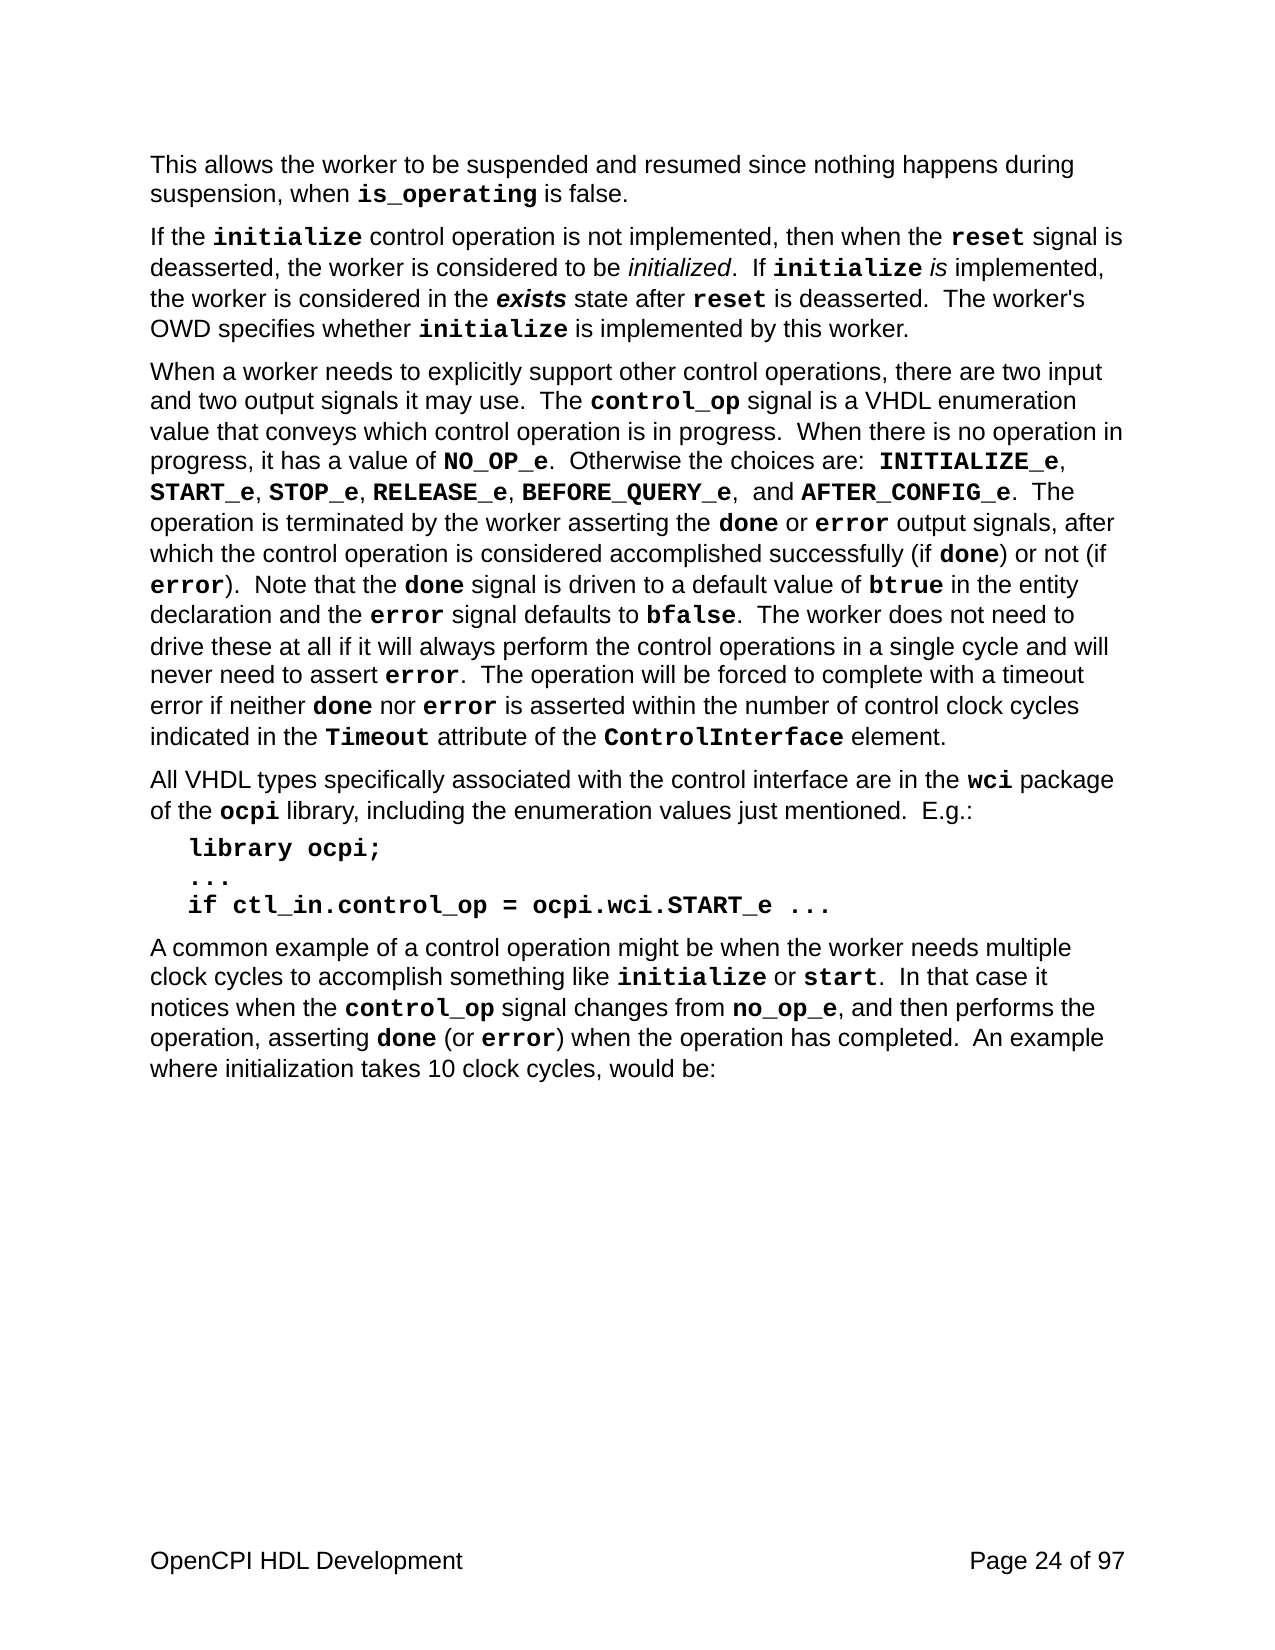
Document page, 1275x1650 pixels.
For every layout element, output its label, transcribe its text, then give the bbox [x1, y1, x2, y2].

text All VHDL types specifically associated with the control interface are in the wci package of the ocpi library, including the enumeration values just mentioned. E.g.: [150, 765, 1125, 827]
text library ocpi; ... if ctl_in.control_op = ocpi.wci.START_e ... [187, 836, 1125, 921]
text This allows the worker to be suspended and resumed since nothing happens during suspension, when is_operating is false. [150, 150, 1125, 210]
text A common example of a control operation might be when the worker needs multiple clock cycles to accomplish something like initialize or start. In that case it notices when the control_op signal changes from no_op_e, and then performs the operation, asserting done (or error) when the operation has completed. An example where initialization takes 10 clock cycles, would be: [150, 933, 1125, 1083]
text When a worker needs to explicitly support other control operations, there are two input and two output signals it may use. The control_op signal is a VHDL enumeration value that conveys which control operation is in progress. When there is no operation in progress, it has a value of NO_OP_e. Otherwise the choices are: INITIALIZE_e, START_e, STOP_e, RELEASE_e, BEFORE_QUERY_e, and AFTER_CONFIG_e. The operation is terminated by the worker asserting the done or error output signals, after which the control operation is considered accomplished successfully (if done) or not (if error). Note that the done signal is driven to a default value of btrue in the entity declaration and the error signal defaults to bfalse. The worker does not need to drive these at all if it will always perform the control operations in a single cycle and will never need to assert error. The operation will be forced to complete with a timeout error if neither done nor error is asserted within the number of control clock cycles indicated in the Timeout attribute of the ControlInterface element. [150, 357, 1125, 753]
text If the initialize control operation is not implemented, then when the reset signal is deasserted, the worker is considered to be initialized. If initialize is implemented, the worker is considered in the exists state after reset is deasserted. The worker's OWD specifies whether initialize is implemented by this worker. [150, 222, 1125, 345]
